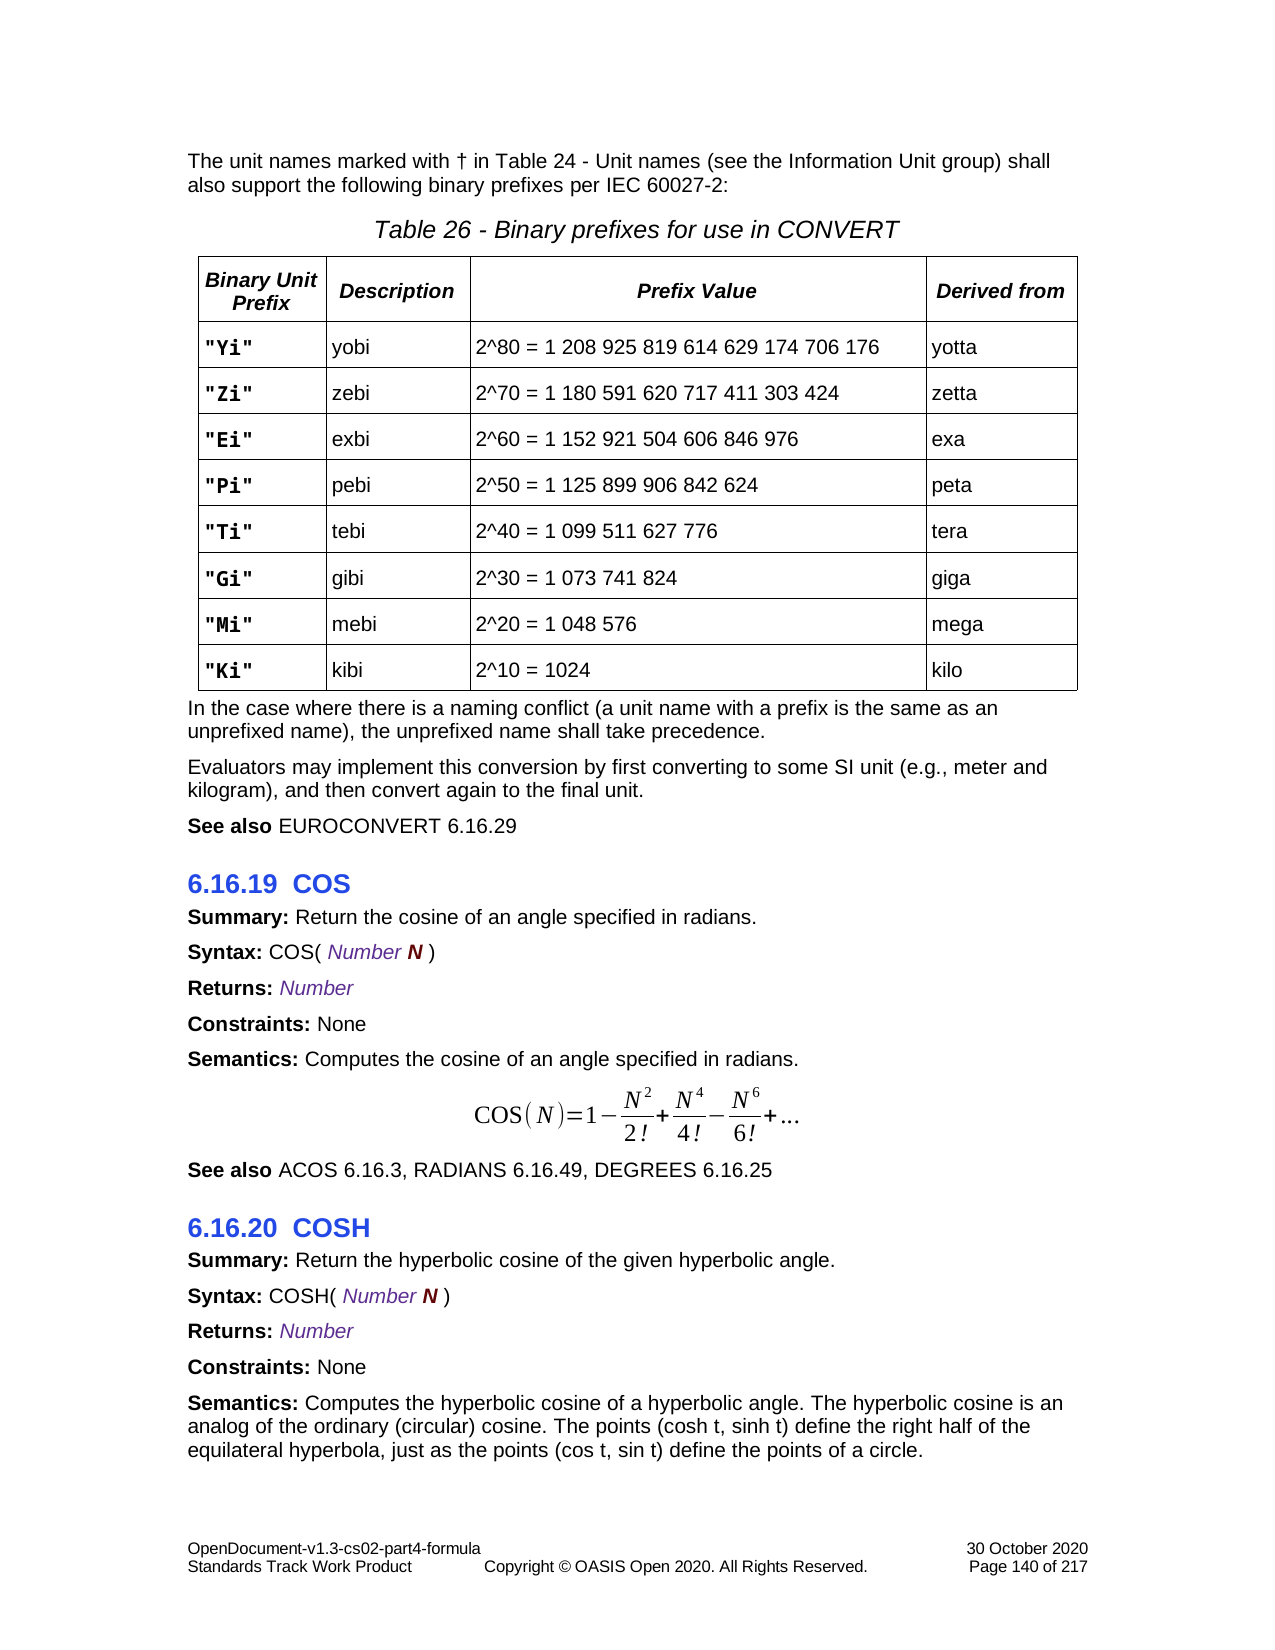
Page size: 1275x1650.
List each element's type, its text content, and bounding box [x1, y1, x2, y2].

table_cell 2^60 = 1 152 921 504 606 846 976 [471, 414, 926, 459]
text Returns: Number [187, 976, 1088, 1000]
table_cell gibi [327, 553, 470, 598]
text Summary: Return the hyperbolic cosine of the given hyperbolic angle. [187, 1249, 1088, 1272]
text In the case where there is a naming conflict (a unit name with a prefix is the same as an unprefixed name), the unprefixed name shall take precedence. [187, 696, 1088, 743]
table_cell 2^10 = 1024 [471, 645, 926, 690]
table_header Binary Unit Prefix [199, 257, 326, 321]
text Evaluators may implement this conversion by first converting to some SI unit (e.g., meter and kilogram), and then convert again to the final unit. [187, 755, 1088, 802]
text Constraints: None [187, 1356, 1088, 1379]
table_cell "Ki" [199, 645, 326, 690]
table_cell "Mi" [199, 599, 326, 644]
text Summary: Return the cosine of an angle specified in radians. [187, 905, 1088, 929]
text See also EUROCONVERT 6.16.29 [187, 814, 1088, 838]
table_header Prefix Value [471, 257, 926, 321]
table_cell mebi [327, 599, 470, 644]
text The unit names marked with † in Table 24 - Unit names (see the Information Unit group) shall also support the following binary prefixes per IEC 60027-2: [187, 150, 1088, 197]
table_cell 2^70 = 1 180 591 620 717 411 303 424 [471, 368, 926, 413]
text Table 26 - Binary prefixes for use in CONVERT [187, 216, 1088, 244]
table_cell kilo [927, 645, 1077, 690]
table_cell 2^40 = 1 099 511 627 776 [471, 506, 926, 552]
subtitle COS [187, 869, 1088, 899]
table_cell 2^20 = 1 048 576 [471, 599, 926, 644]
table_cell exa [927, 414, 1077, 459]
table_cell yotta [927, 322, 1077, 367]
table_cell "Ei" [199, 414, 326, 459]
table_cell "Ti" [199, 506, 326, 552]
table_cell giga [927, 553, 1077, 598]
table_cell pebi [327, 460, 470, 505]
table_cell peta [927, 460, 1077, 505]
text Syntax: COSH( Number N ) [187, 1284, 1088, 1308]
table_header Derived from [927, 257, 1077, 321]
table_cell tera [927, 506, 1077, 552]
table_header Description [327, 257, 470, 321]
table_cell zetta [927, 368, 1077, 413]
text Returns: Number [187, 1320, 1088, 1343]
text Syntax: COS( Number N ) [187, 941, 1088, 964]
table_cell zebi [327, 368, 470, 413]
text Semantics: Computes the cosine of an angle specified in radians. [187, 1048, 1088, 1071]
text Constraints: None [187, 1012, 1088, 1036]
table_cell tebi [327, 506, 470, 552]
table_cell "Pi" [199, 460, 326, 505]
text See also ACOS 6.16.3, RADIANS 6.16.49, DEGREES 6.16.25 [187, 1158, 1088, 1182]
table_cell 2^30 = 1 073 741 824 [471, 553, 926, 598]
table_cell "Yi" [199, 322, 326, 367]
table_cell "Gi" [199, 553, 326, 598]
subtitle COSH [187, 1213, 1088, 1243]
table_cell exbi [327, 414, 470, 459]
table_cell 2^50 = 1 125 899 906 842 624 [471, 460, 926, 505]
table_cell mega [927, 599, 1077, 644]
table_cell kibi [327, 645, 470, 690]
table_cell yobi [327, 322, 470, 367]
table_cell 2^80 = 1 208 925 819 614 629 174 706 176 [471, 322, 926, 367]
table_cell "Zi" [199, 368, 326, 413]
text Semantics: Computes the hyperbolic cosine of a hyperbolic angle. The hyperbolic cosine is an analog of the ordinary (circular) cosine. The points (cosh t, sinh t) define the right half of the equilateral hyperbola, just as the points (cos t, sin t) define the points of a circle. [187, 1391, 1088, 1462]
